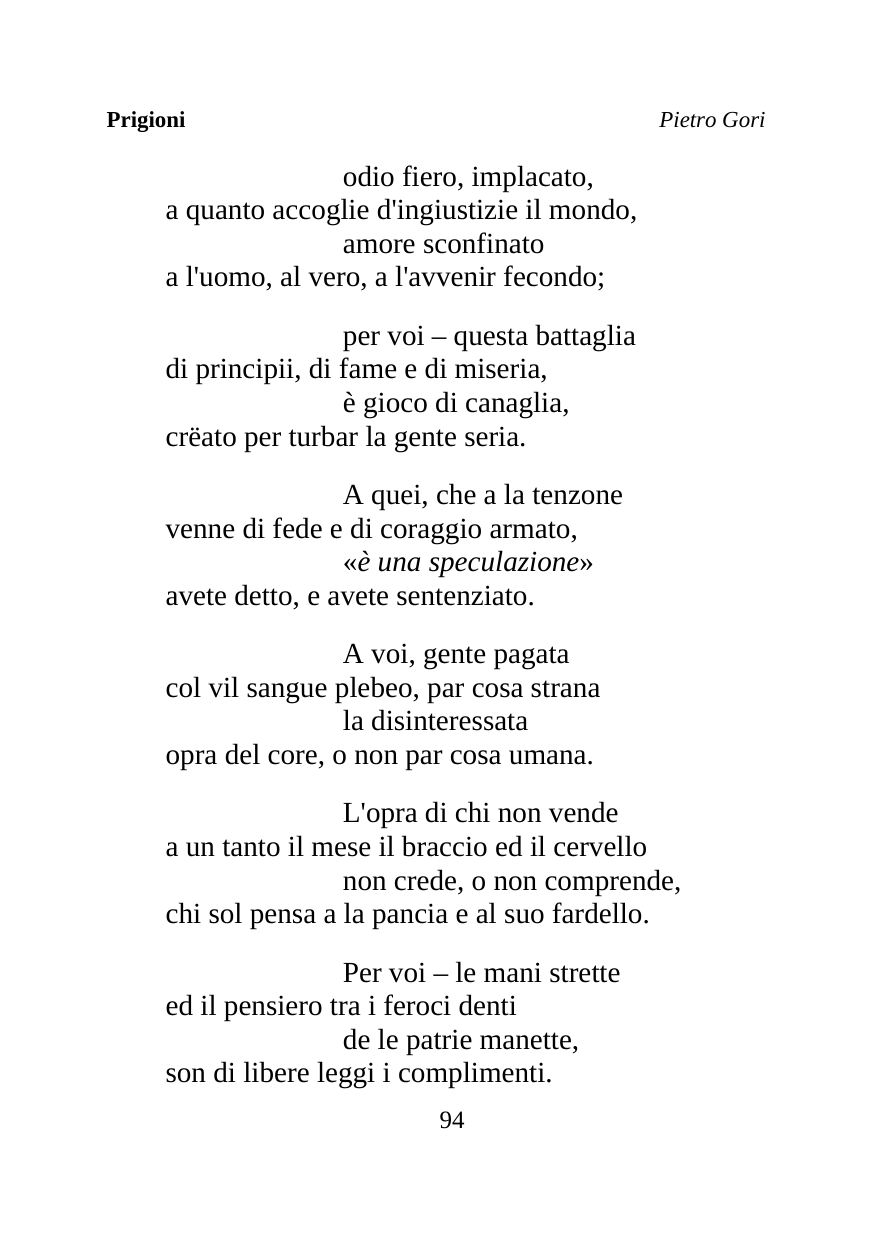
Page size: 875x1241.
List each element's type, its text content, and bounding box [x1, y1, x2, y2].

text «è una speculazione» avete detto, e avete sentenziato. [165, 544, 768, 611]
text L'opra di chi non vende a un tanto il mese il braccio ed il cervello [165, 796, 768, 863]
text odio fiero, implacato, a quanto accoglie d'ingiustizie il mondo, [165, 159, 768, 226]
text non crede, o non comprende, chi sol pensa a la pancia e al suo fardello. [165, 863, 768, 930]
text per voi – questa battaglia di principii, di fame e di miseria, [165, 318, 768, 385]
text Per voi – le mani strette ed il pensiero tra i feroci denti [165, 955, 768, 1022]
text de le patrie manette, son di libere leggi i complimenti. [165, 1022, 768, 1089]
text amore sconfinato a l'uomo, al vero, a l'avvenir fecondo; [165, 226, 768, 293]
text A voi, gente pagata col vil sangue plebeo, par cosa strana [165, 636, 768, 703]
text la disinteressata opra del core, o non par cosa umana. [165, 703, 768, 771]
text è gioco di canaglia, crëato per turbar la gente seria. [165, 385, 768, 452]
text A quei, che a la tenzone venne di fede e di coraggio armato, [165, 477, 768, 544]
